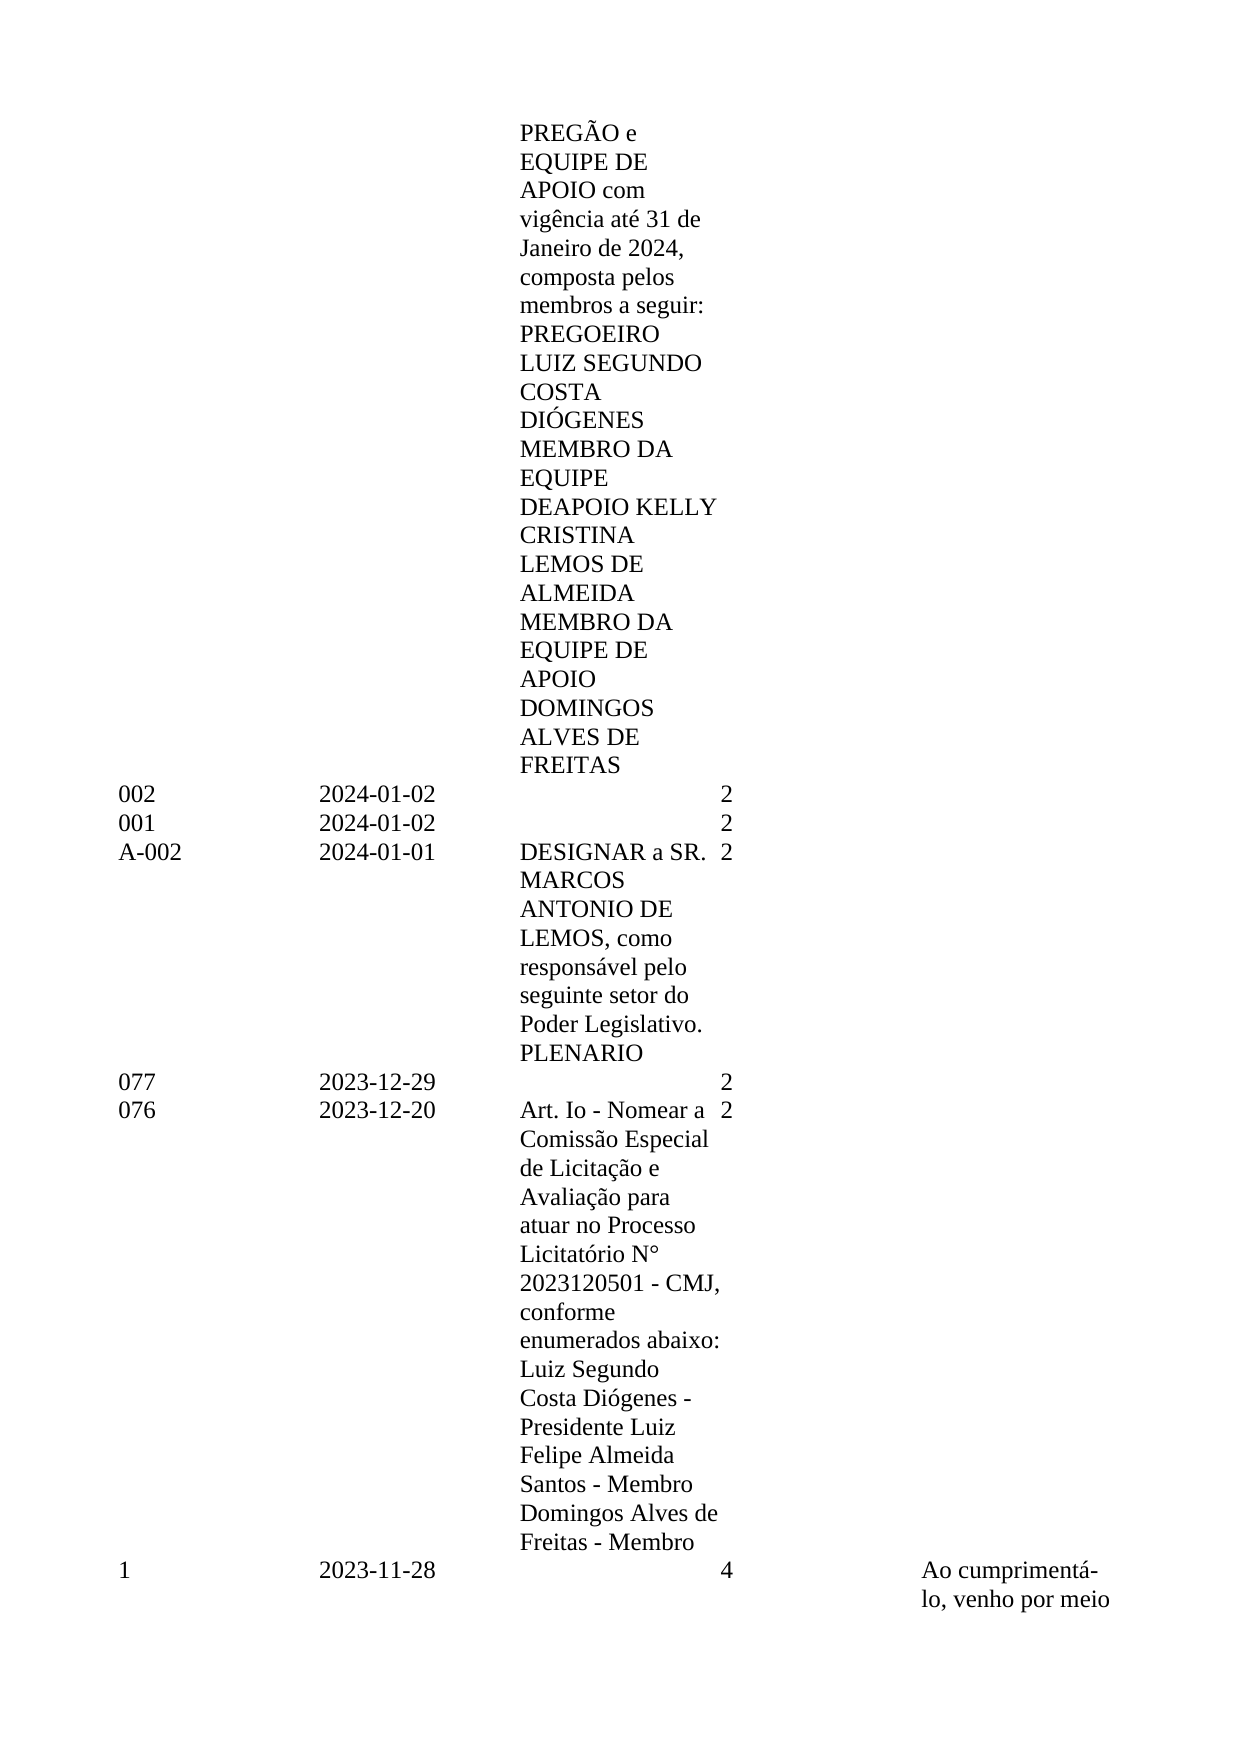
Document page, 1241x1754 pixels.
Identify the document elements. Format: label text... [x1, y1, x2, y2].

table_cell Ao cumprimentá-lo, venho por meio [921, 1556, 1122, 1613]
table_cell [921, 837, 1122, 1067]
table_cell [118, 118, 319, 779]
table_cell [520, 779, 720, 808]
table_cell 2024-01-02 [319, 808, 519, 837]
table_cell 2 [720, 1067, 921, 1096]
table_cell [520, 1067, 720, 1096]
table_cell 077 [118, 1067, 319, 1096]
table_cell 2023-12-20 [319, 1096, 519, 1556]
table_cell [520, 1556, 720, 1613]
table_cell 002 [118, 779, 319, 808]
table_cell 2023-11-28 [319, 1556, 519, 1613]
table_cell 2023-12-29 [319, 1067, 519, 1096]
table_cell Art. Io - Nomear a Comissão Especial de Licitação e Avaliação para atuar no Processo Licitatório N° 2023120501 - CMJ, conforme enumerados abaixo: Luiz Segundo Costa Diógenes - Presidente Luiz Felipe Almeida Santos - Membro Domingos Alves de Freitas - Membro [520, 1096, 720, 1556]
table_cell [720, 118, 921, 779]
table_cell 2024-01-01 [319, 837, 519, 1067]
table_cell [921, 1067, 1122, 1096]
table_cell 076 [118, 1096, 319, 1556]
table_cell [921, 808, 1122, 837]
table_cell 2 [720, 837, 921, 1067]
table_cell PREGÃO e EQUIPE DE APOIO com vigência até 31 de Janeiro de 2024, composta pelos membros a seguir: PREGOEIRO LUIZ SEGUNDO COSTA DIÓGENES MEMBRO DA EQUIPE DEAPOIO KELLY CRISTINA LEMOS DE ALMEIDA MEMBRO DA EQUIPE DE APOIO DOMINGOS ALVES DE FREITAS [520, 118, 720, 779]
table_cell 2 [720, 1096, 921, 1556]
table_cell 4 [720, 1556, 921, 1613]
table_cell [319, 118, 519, 779]
table_cell DESIGNAR a SR. MARCOS ANTONIO DE LEMOS, como responsável pelo seguinte setor do Poder Legislativo. PLENARIO [520, 837, 720, 1067]
table_cell 1 [118, 1556, 319, 1613]
table_cell 2024-01-02 [319, 779, 519, 808]
table_cell [921, 779, 1122, 808]
table_cell 001 [118, 808, 319, 837]
table_cell [921, 1096, 1122, 1556]
table_cell [520, 808, 720, 837]
table_cell A-002 [118, 837, 319, 1067]
table_cell 2 [720, 808, 921, 837]
table_cell 2 [720, 779, 921, 808]
table_cell [921, 118, 1122, 779]
